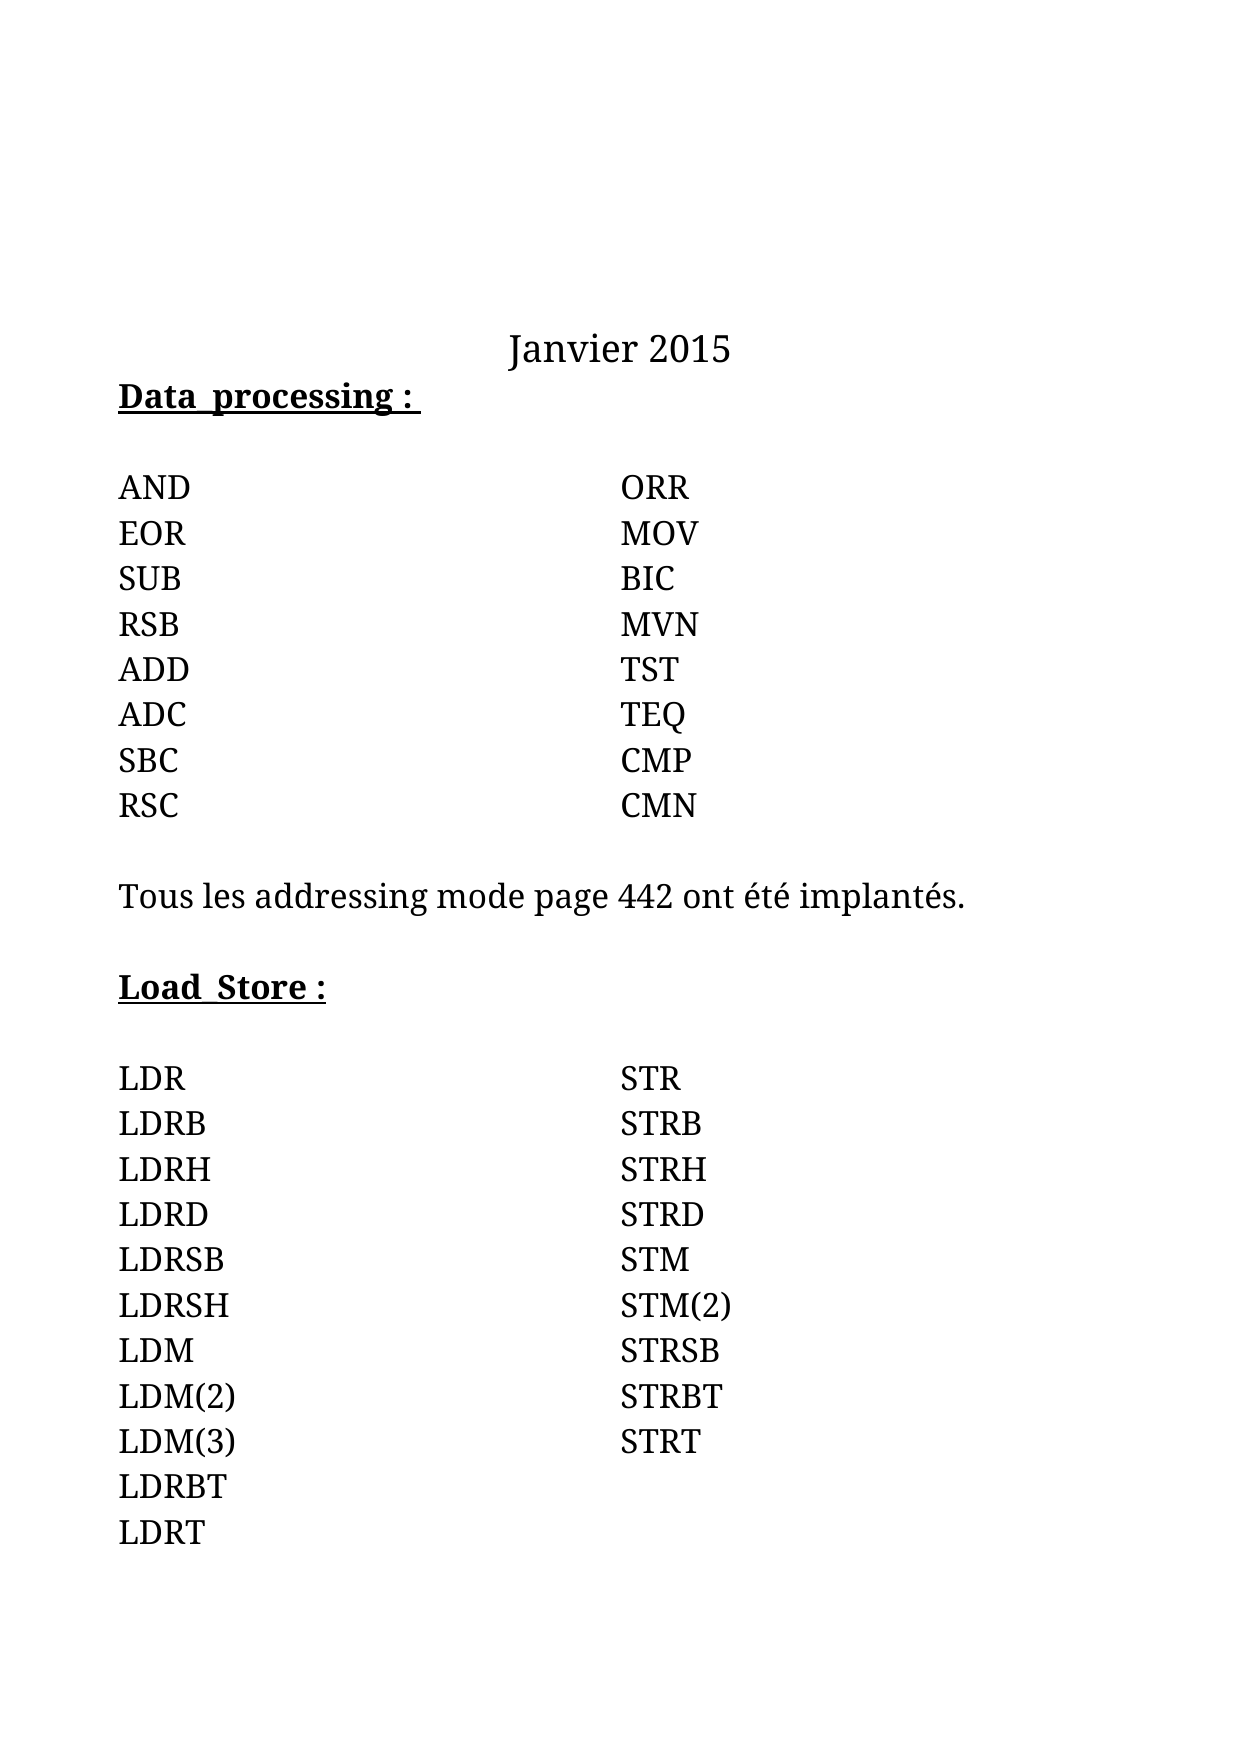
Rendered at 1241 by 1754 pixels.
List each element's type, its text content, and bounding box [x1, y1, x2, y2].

text CMN [620, 782, 1122, 827]
text STRD [620, 1191, 1122, 1236]
text SUB [118, 555, 620, 600]
text STR [620, 1054, 1122, 1100]
text RSC [118, 782, 620, 827]
text LDRSH [118, 1282, 620, 1327]
text LDM(2) [118, 1372, 620, 1418]
text STRB [620, 1100, 1122, 1145]
text ADD [118, 646, 620, 691]
text RSB [118, 600, 620, 646]
text STRT [620, 1418, 1122, 1463]
text AND [118, 464, 620, 509]
text Janvier 2015 [118, 322, 1122, 373]
text LDRT [118, 1509, 620, 1554]
text TST [620, 646, 1122, 691]
text BIC [620, 555, 1122, 600]
text MVN [620, 600, 1122, 646]
text LDRSB [118, 1236, 620, 1282]
text SBC [118, 737, 620, 782]
text STM(2) [620, 1282, 1122, 1327]
text STRH [620, 1145, 1122, 1191]
text LDRD [118, 1191, 620, 1236]
text LDR [118, 1054, 620, 1100]
text STRBT [620, 1372, 1122, 1418]
text EOR [118, 509, 620, 555]
text Data_processing : [118, 373, 1122, 419]
text LDRH [118, 1145, 620, 1191]
text Load_Store : [118, 964, 1122, 1009]
text LDRBT [118, 1463, 620, 1509]
text TEQ [620, 691, 1122, 737]
text ADC [118, 691, 620, 737]
text MOV [620, 509, 1122, 555]
text LDM(3) [118, 1418, 620, 1463]
text CMP [620, 737, 1122, 782]
text LDM [118, 1327, 620, 1372]
text LDRB [118, 1100, 620, 1145]
text ORR [620, 464, 1122, 509]
text STRSB [620, 1327, 1122, 1372]
text Tous les addressing mode page 442 ont été implantés. [118, 873, 1122, 918]
text STM [620, 1236, 1122, 1282]
